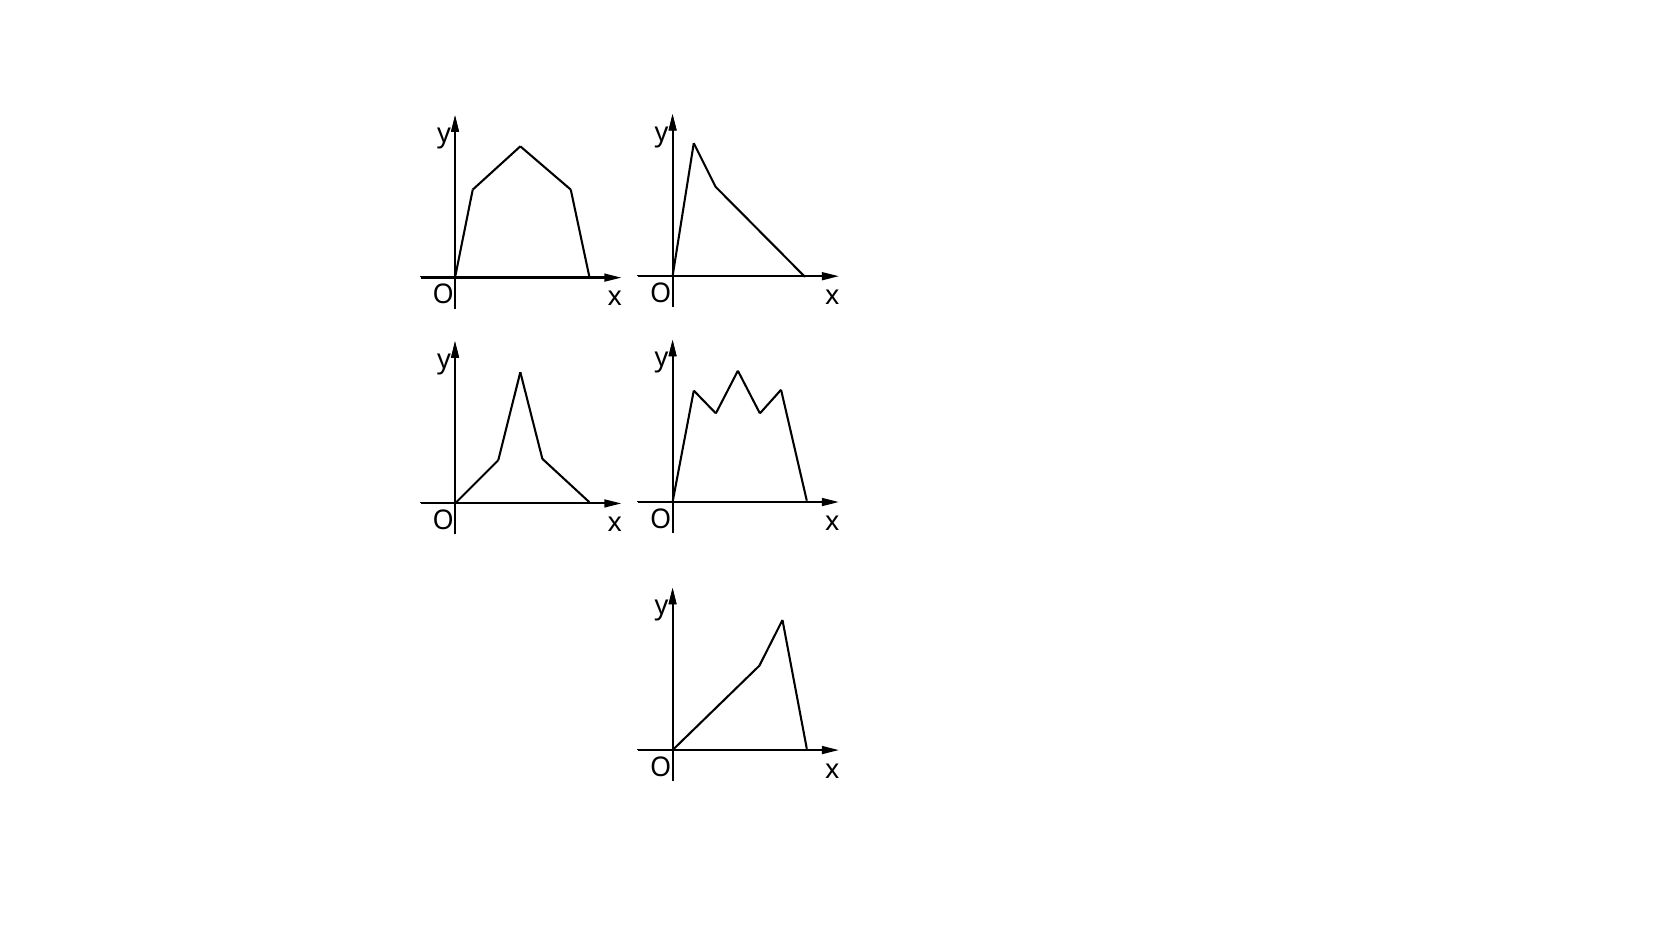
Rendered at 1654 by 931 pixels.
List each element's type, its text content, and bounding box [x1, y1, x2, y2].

text_box x [810, 742, 844, 786]
text_box y [639, 578, 682, 623]
text_box O [635, 740, 688, 792]
text_box y [422, 332, 464, 376]
text_box O [635, 266, 688, 318]
text_box x [810, 493, 844, 538]
text_box O [417, 267, 471, 319]
text_box y [639, 104, 682, 149]
text_box x [592, 269, 626, 314]
text_box y [422, 106, 464, 150]
text_box O [417, 493, 471, 545]
text_box x [810, 268, 844, 312]
text_box x [592, 495, 626, 539]
text_box y [639, 330, 682, 375]
text_box O [635, 492, 688, 544]
